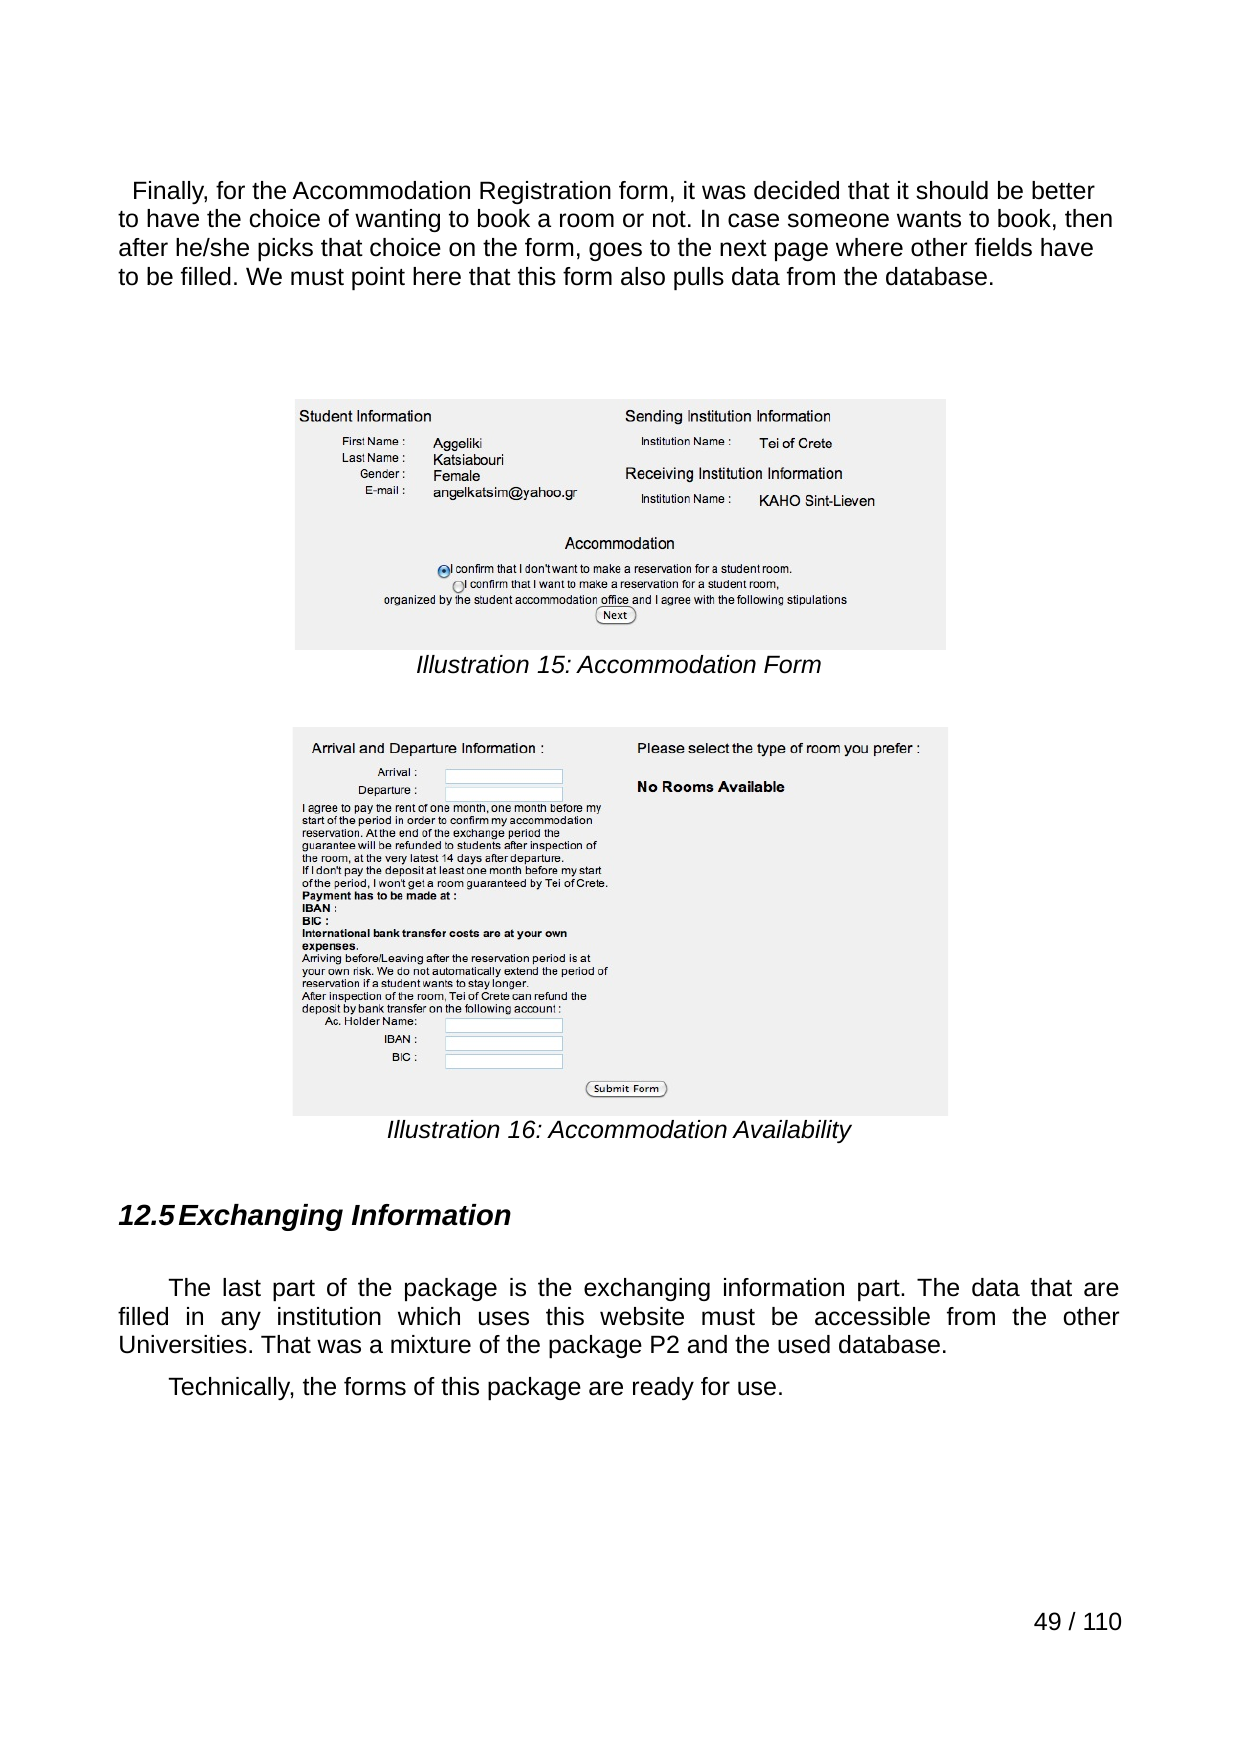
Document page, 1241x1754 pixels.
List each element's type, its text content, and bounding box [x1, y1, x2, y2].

text The last part of the package is the exchanging information part. The data that are filled in any institution which uses this website must be accessible from the other Universities. That was a mixture of the package P2 and the used database. [118, 1273, 1122, 1359]
picture [292, 727, 949, 1116]
text Finally, for the Accommodation Registration form, it was decided that it should be better to have the choice of wanting to book a room or not. In case someone wants to book, then after he/she picks that choice on the form, goes to the next page where other fields have to be filled. We must point here that this form also pulls data from the database. [118, 176, 1122, 291]
text Illustration 16: Accommodation Availability [292, 1116, 948, 1144]
text Technically, the forms of this package are ready for use. [118, 1372, 1122, 1400]
picture [294, 399, 946, 650]
subtitle Exchanging Information [118, 1198, 1122, 1232]
text Illustration 15: Accommodation Form [294, 650, 946, 678]
